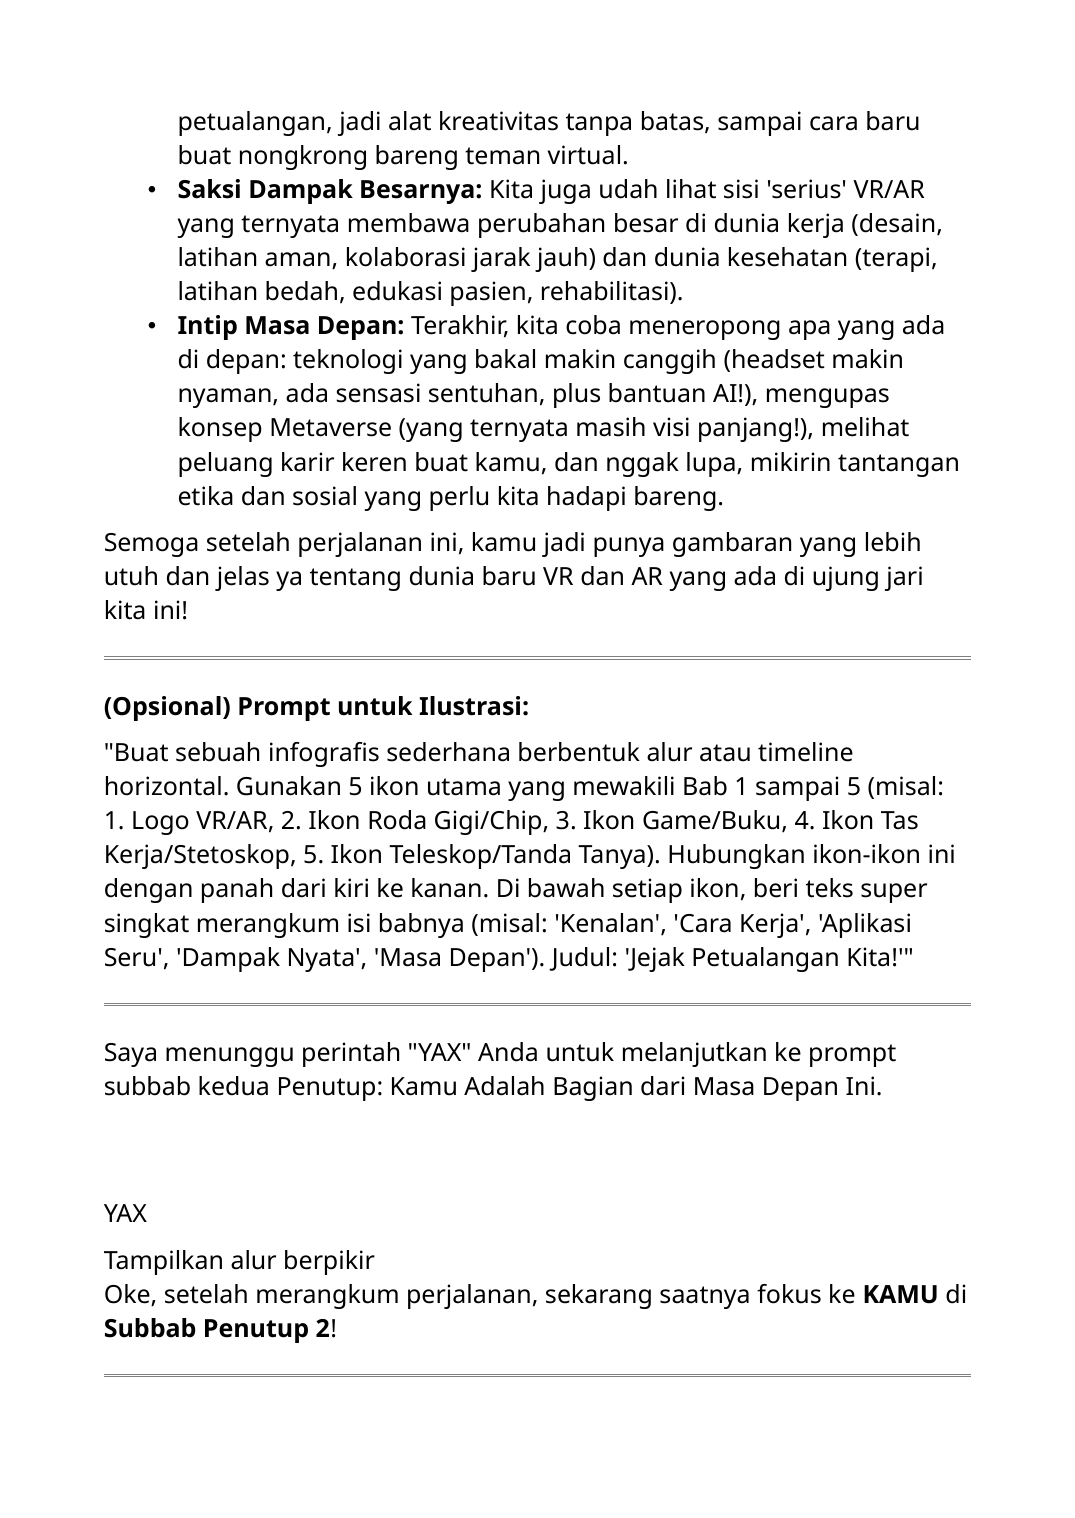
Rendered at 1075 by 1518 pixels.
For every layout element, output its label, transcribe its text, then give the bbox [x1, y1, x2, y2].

list Intip Masa Depan: Terakhir, kita coba meneropong apa yang ada di depan: teknologi yang bakal makin canggih (headset makin nyaman, ada sensasi sentuhan, plus bantuan AI!), mengupas konsep Metaverse (yang ternyata masih visi panjang!), melihat peluang karir keren buat kamu, dan nggak lupa, mikirin tantangan etika dan sosial yang perlu kita hadapi bareng. [148, 308, 971, 512]
text Oke, setelah merangkum perjalanan, sekarang saatnya fokus ke KAMU di Subbab Penutup 2! [103, 1277, 971, 1345]
text Semoga setelah perjalanan ini, kamu jadi punya gambaran yang lebih utuh dan jelas ya tentang dunia baru VR dan AR yang ada di ujung jari kita ini! [103, 525, 971, 627]
text (Opsional) Prompt untuk Ilustrasi: [103, 688, 971, 722]
text "Buat sebuah infografis sederhana berbentuk alur atau timeline horizontal. Gunakan 5 ikon utama yang mewakili Bab 1 sampai 5 (misal: 1. Logo VR/AR, 2. Ikon Roda Gigi/Chip, 3. Ikon Game/Buku, 4. Ikon Tas Kerja/Stetoskop, 5. Ikon Teleskop/Tanda Tanya). Hubungkan ikon-ikon ini dengan panah dari kiri ke kanan. Di bawah setiap ikon, beri teks super singkat merangkum isi babnya (misal: 'Kenalan', 'Cara Kerja', 'Aplikasi Seru', 'Dampak Nyata', 'Masa Depan'). Judul: 'Jejak Petualangan Kita!'" [103, 735, 971, 973]
text Saya menunggu perintah "YAX" Anda untuk melanjutkan ke prompt subbab kedua Penutup: Kamu Adalah Bagian dari Masa Depan Ini. [103, 1035, 971, 1103]
list Saksi Dampak Besarnya: Kita juga udah lihat sisi 'serius' VR/AR yang ternyata membawa perubahan besar di dunia kerja (desain, latihan aman, kolaborasi jarak jauh) dan dunia kesehatan (terapi, latihan bedah, edukasi pasien, rehabilitasi). [148, 172, 971, 308]
list petualangan, jadi alat kreativitas tanpa batas, sampai cara baru buat nongkrong bareng teman virtual. [148, 103, 971, 172]
text Tampilkan alur berpikir [103, 1242, 971, 1277]
text YAX [103, 1196, 971, 1230]
